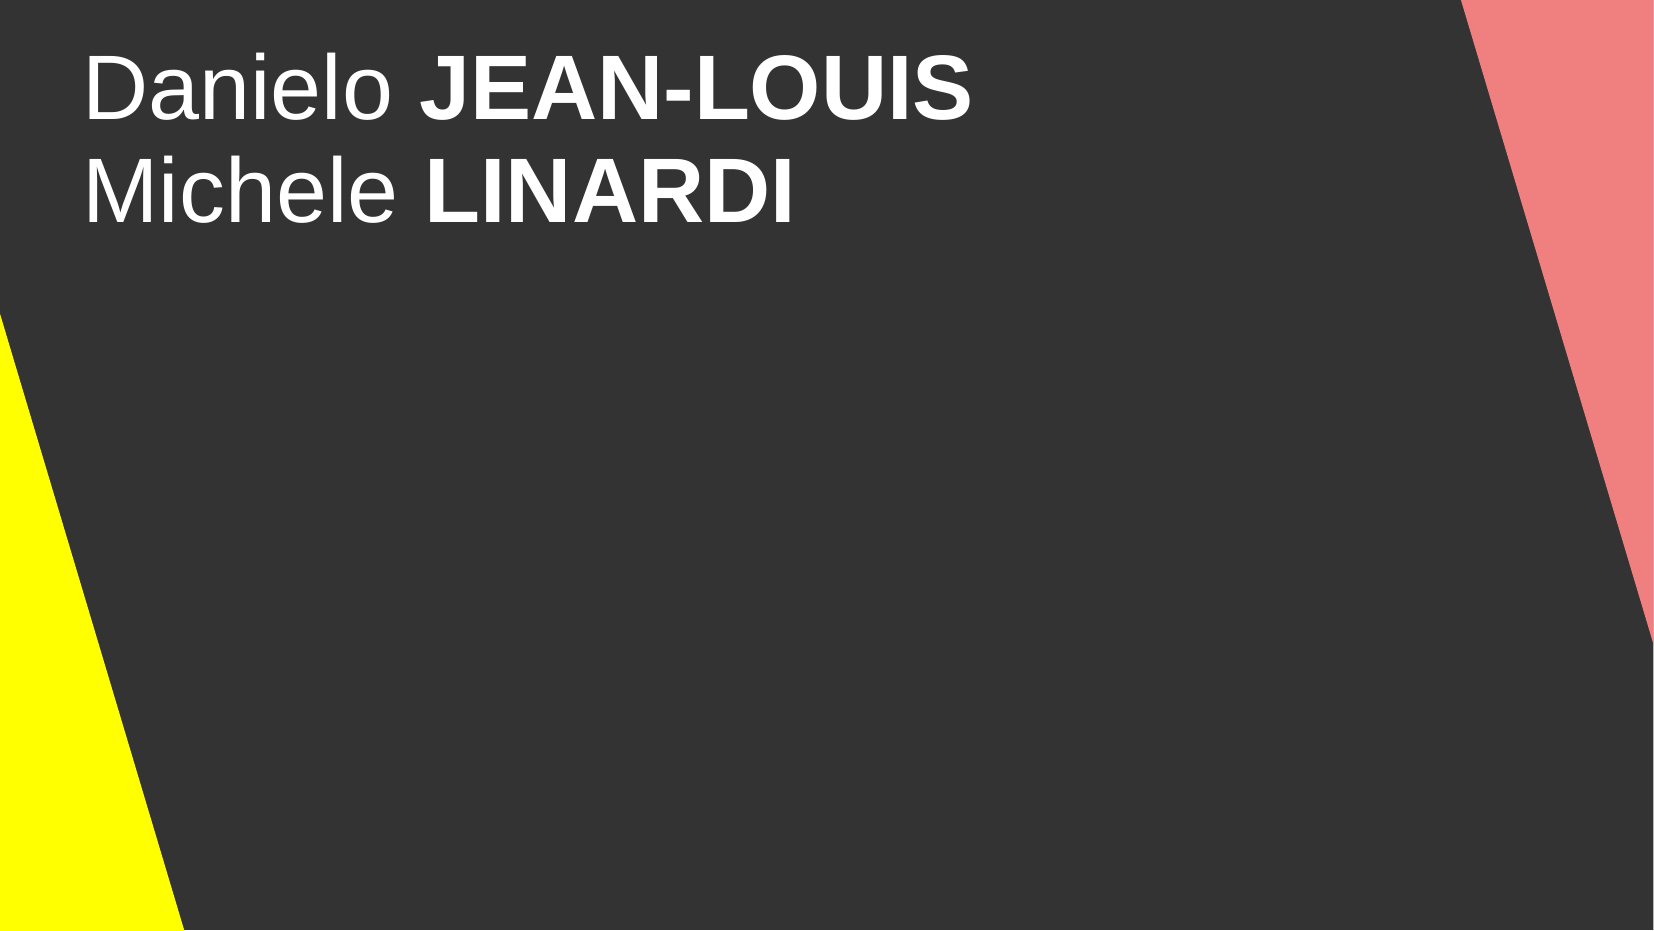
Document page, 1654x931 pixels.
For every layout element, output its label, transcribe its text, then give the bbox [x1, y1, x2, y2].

text_box [1460, 0, 1654, 647]
subtitle Danielo JEAN-LOUIS Michele LINARDI [82, 36, 1571, 758]
text_box [0, 313, 185, 931]
